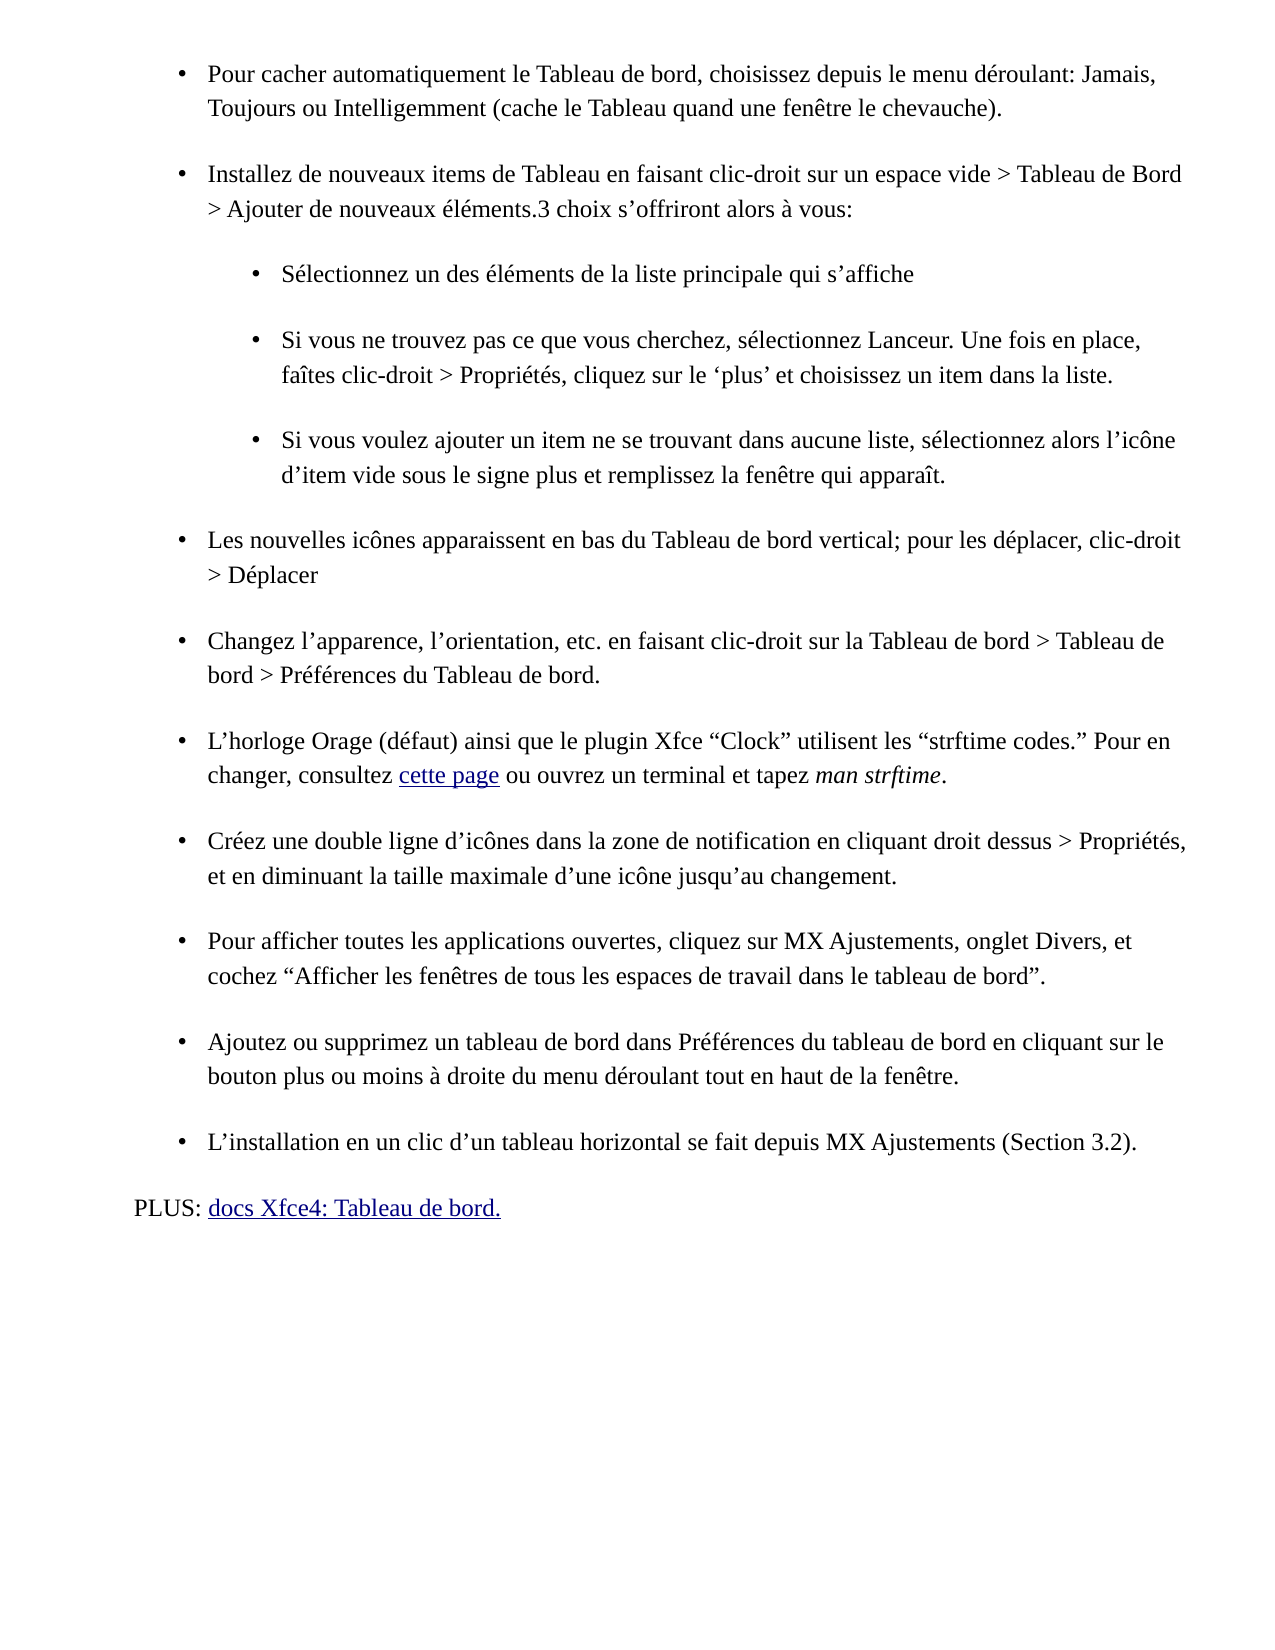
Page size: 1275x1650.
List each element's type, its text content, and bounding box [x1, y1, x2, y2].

list Si vous ne trouvez pas ce que vous cherchez, sélectionnez Lanceur. Une fois en place, faîtes clic-droit > Propriétés, cliquez sur le ‘plus’ et choisissez un item dans la liste. [252, 325, 1200, 388]
list Installez de nouveaux items de Tableau en faisant clic-droit sur un espace vide > Tableau de Bord > Ajouter de nouveaux éléments.3 choix s’offriront alors à vous: [178, 159, 1200, 222]
list Si vous voulez ajouter un item ne se trouvant dans aucune liste, sélectionnez alors l’icône d’item vide sous le signe plus et remplissez la fenêtre qui apparaît. [252, 425, 1200, 489]
list Pour cacher automatiquement le Tableau de bord, choisissez depuis le menu déroulant: Jamais, Toujours ou Intelligemment (cache le Tableau quand une fenêtre le chevauche). [178, 59, 1200, 122]
list Les nouvelles icônes apparaissent en bas du Tableau de bord vertical; pour les déplacer, clic-droit > Déplacer [178, 526, 1200, 589]
list Changez l’apparence, l’orientation, etc. en faisant clic-droit sur la Tableau de bord > Tableau de bord > Préférences du Tableau de bord. [178, 626, 1200, 689]
list Créez une double ligne d’icônes dans la zone de notification en cliquant droit dessus > Propriétés, et en diminuant la taille maximale d’une icône jusqu’au changement. [178, 826, 1200, 889]
text PLUS: docs Xfce4: Tableau de bord. [134, 1193, 1200, 1221]
list L’horloge Orage (défaut) ainsi que le plugin Xfce “Clock” utilisent les “strftime codes.” Pour en changer, consultez cette page ou ouvrez un terminal et tapez man strftime. [178, 726, 1200, 789]
list Ajoutez ou supprimez un tableau de bord dans Préférences du tableau de bord en cliquant sur le bouton plus ou moins à droite du menu déroulant tout en haut de la fenêtre. [178, 1027, 1200, 1090]
list L’installation en un clic d’un tableau horizontal se fait depuis MX Ajustements (Section 3.2). [178, 1127, 1200, 1156]
list Pour afficher toutes les applications ouvertes, cliquez sur MX Ajustements, onglet Divers, et cochez “Afficher les fenêtres de tous les espaces de travail dans le tableau de bord”. [178, 926, 1200, 990]
list Sélectionnez un des éléments de la liste principale qui s’affiche [252, 259, 1200, 288]
